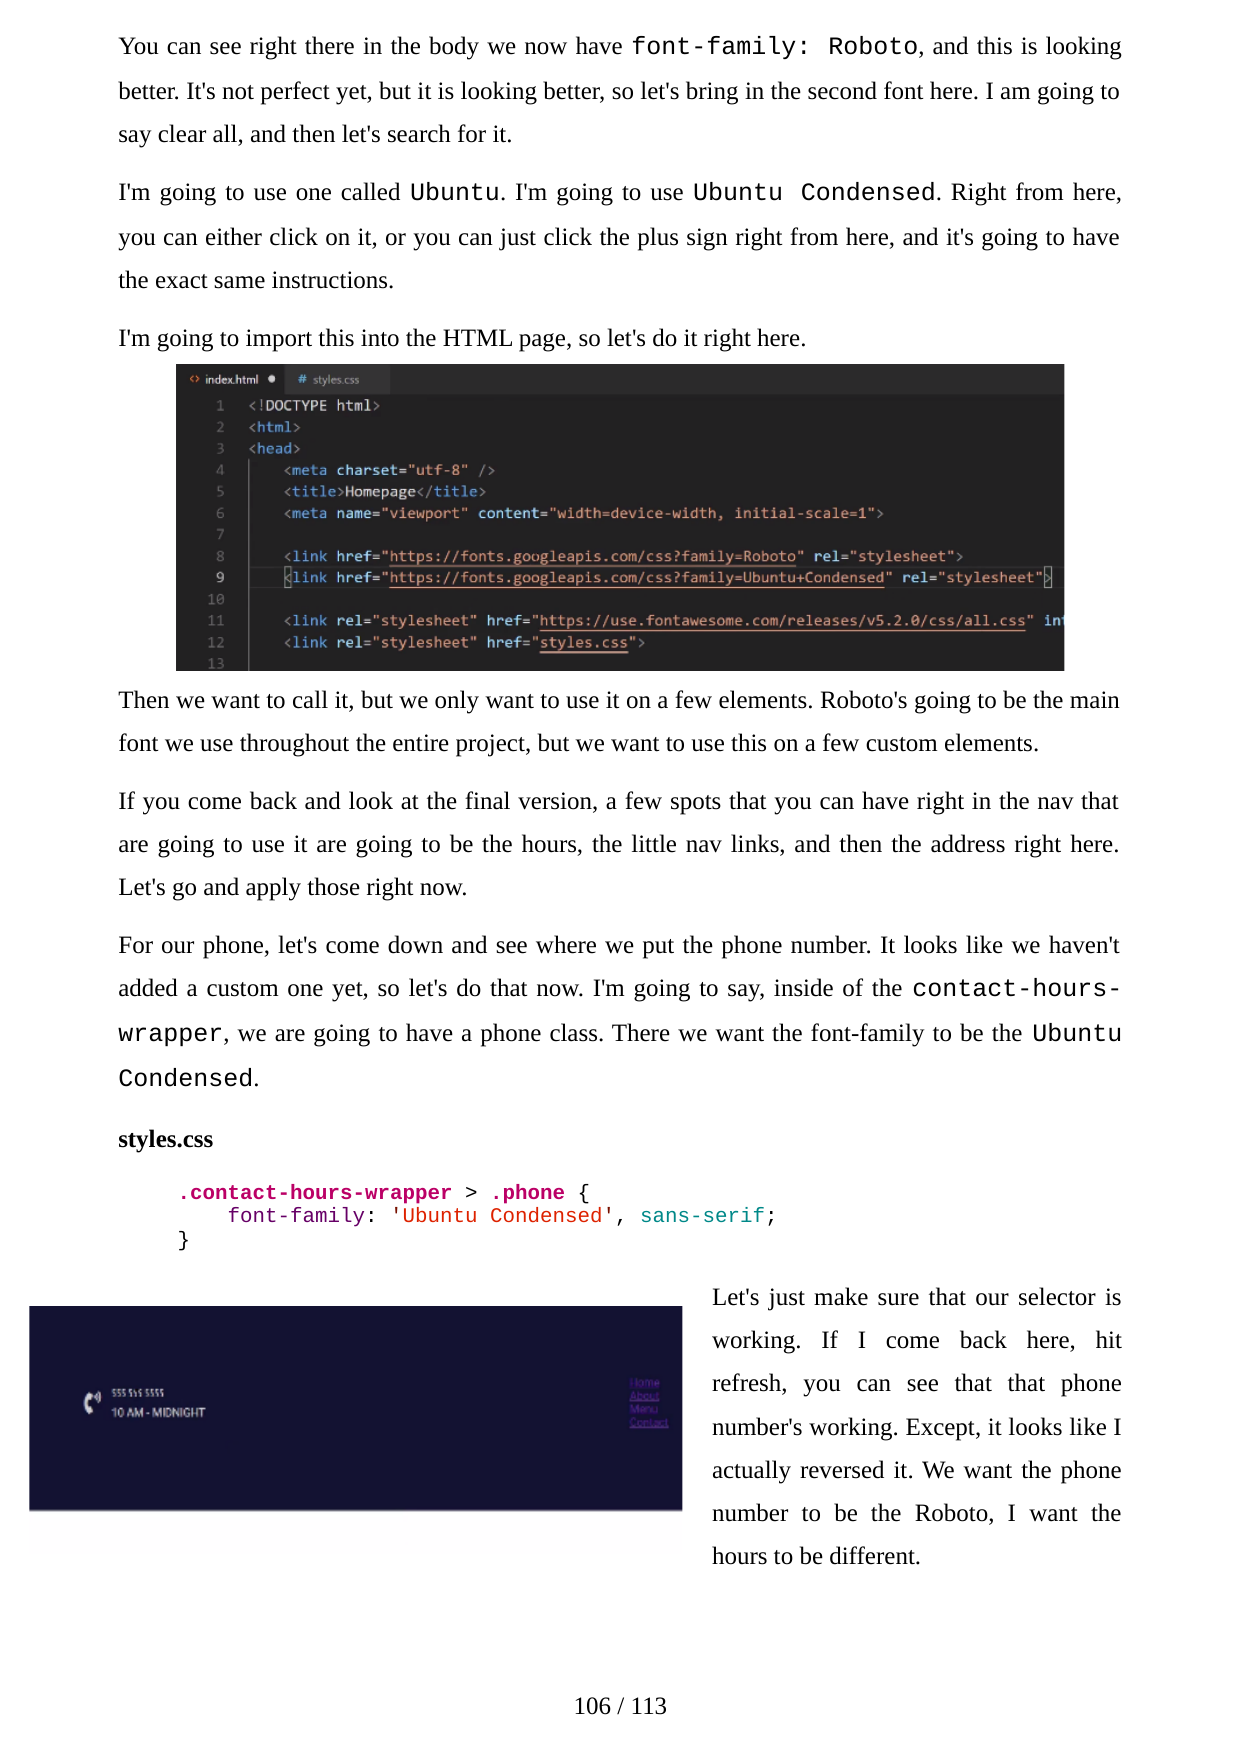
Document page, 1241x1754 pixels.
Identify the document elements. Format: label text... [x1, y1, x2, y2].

text For our phone, let's come down and see where we put the phone number. It looks like we haven't added a custom one yet, so let's do that now. I'm going to say, inside of the contact-hours-wrapper, we are going to have a phone class. There we want the font-family to be the Ubuntu Condensed. [118, 930, 1122, 1094]
picture [29, 1306, 683, 1554]
text If you come back and look at the final version, a few spots that you can have right in the nav that are going to use it are going to be the hours, the little nav links, and then the address right here. Let's go and apply those right now. [118, 786, 1122, 901]
text Let's just make sure that our selector is working. If I come back here, hit refresh, you can see that that phone number's working. Except, it looks like I actually reversed it. We want the phone number to be the Roboto, I want the hours to be different. [118, 1282, 1122, 1570]
text Then we want to call it, but we only want to use it on a few elements. Roboto's going to be the main font we use throughout the entire project, but we want to use this on a few custom elements. [118, 671, 1122, 757]
text I'm going to import this into the HTML page, so let's do it right here. [118, 323, 1122, 352]
text } [177, 1229, 1122, 1253]
text I'm going to use one called Ubuntu. I'm going to use Ubuntu Condensed. Right from here, you can either click on it, or you can just click the plus sign right from here, and it's going to have the exact same instructions. [118, 177, 1122, 294]
text .contact-hours-wrapper > .phone { [177, 1182, 1122, 1206]
text You can see right there in the body we now have font-family: Roboto, and this is looking better. It's not perfect yet, but it is looking better, so let's bring in the second font here. I am going to say clear all, and then let's search for it. [118, 31, 1122, 148]
picture [176, 364, 1065, 671]
text font-family: 'Ubuntu Condensed', sans-serif; [177, 1206, 1122, 1229]
text styles.css [118, 1124, 1122, 1153]
